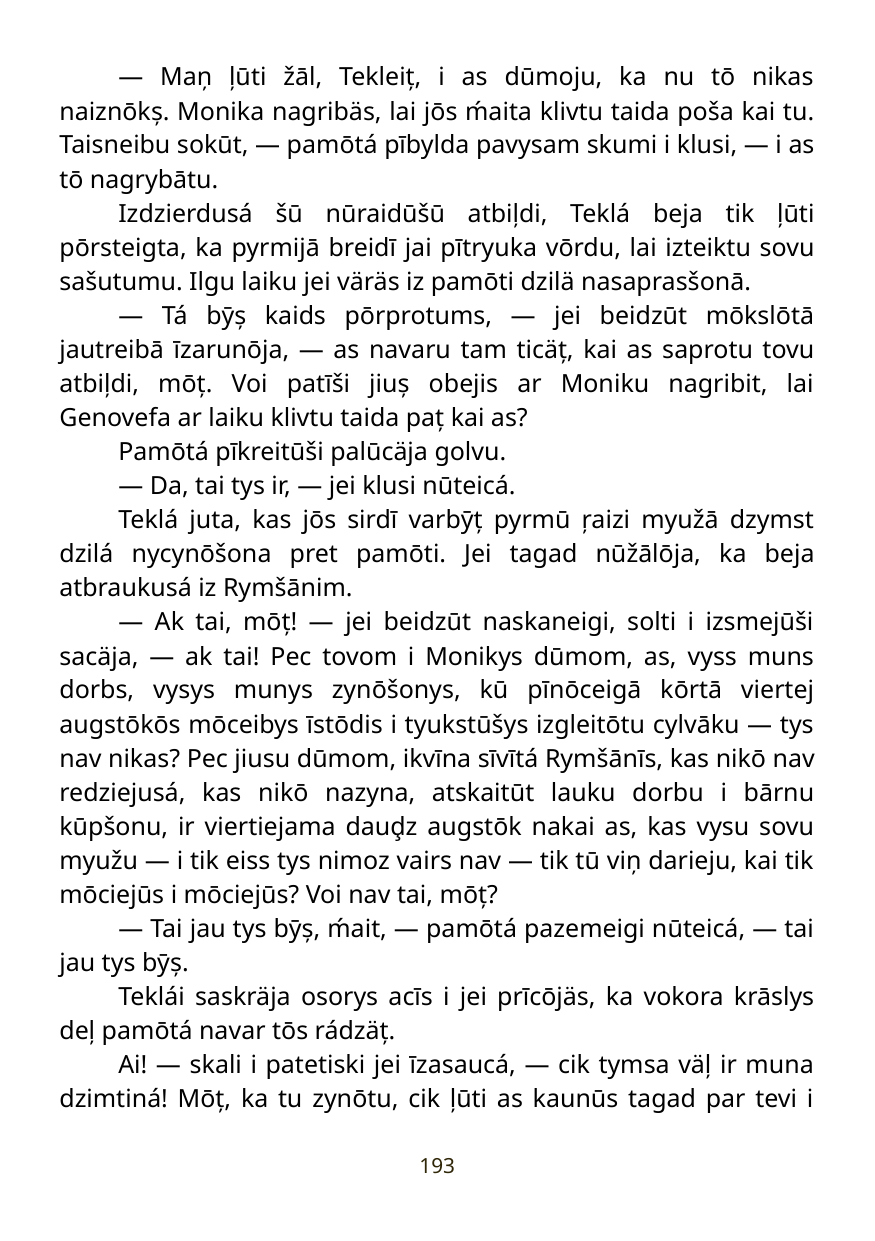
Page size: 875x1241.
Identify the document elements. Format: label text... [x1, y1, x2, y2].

text Teklái saskräja osorys acīs i jei prīcōjäs, ka vokora krāslys deļ pamōtá navar tōs rádzäț. [59, 979, 815, 1047]
text — Ak tai, mōț! — jei beidzūt naskaneigi, solti i izsmejūši sacäja, — ak tai! Pec tovom i Monikys dūmom, as, vyss muns dorbs, vysys munys zynōšonys, kū pīnōceigā kōrtā viertej augstōkōs mōceibys īstōdis i tyukstūšys izgleitōtu cylvāku — tys nav nikas? Pec jiusu dūmom, ikvīna sīvītá Rymšānīs, kas nikō nav redziejusá, kas nikō nazyna, atskaitūt lauku dorbu i bārnu kūpšonu, ir viertiejama dauḑz augstōk nakai as, kas vysu sovu myužu — i tik eiss tys nimoz vairs nav — tik tū viņ darieju, kai tik mōciejūs i mōciejūs? Voi nav tai, mōț? [59, 604, 815, 911]
text Teklá juta, kas jōs sirdī varbȳț pyrmū ŗaizi myužā dzymst dzilá nycynōšona pret pamōti. Jei tagad nūžālōja, ka beja atbraukusá iz Rymšānim. [59, 502, 815, 604]
text — Tá bȳș kaids pōrprotums, — jei beidzūt mōkslōtā jautreibā īzarunōja, — as navaru tam ticäț, kai as saprotu tovu atbiļdi, mōț. Voi patīši jiuș obejis ar Moniku nagribit, lai Genovefa ar laiku klivtu taida paț kai as? [59, 297, 815, 434]
text Ai! — skali i patetiski jei īzasaucá, — cik tymsa väļ ir muna dzimtiná! Mōț, ka tu zynōtu, cik ļūti as kaunūs tagad par tevi i [59, 1047, 815, 1115]
text Izdzierdusá šū nūraidūšū atbiļdi, Teklá beja tik ļūti pōrsteigta, ka pyrmijā breidī jai pītryuka vōrdu, lai izteiktu sovu sašutumu. Ilgu laiku jei väräs iz pamōti dzilä nasaprasšonā. [59, 195, 815, 297]
text — Tai jau tys bȳș, ḿait, — pamōtá pazemeigi nūteicá, — tai jau tys bȳș. [59, 911, 815, 979]
text — Maņ ļūti žāl, Tekleiț, i as dūmoju, ka nu tō nikas naiznōkș. Monika nagribäs, lai jōs ḿaita klivtu taida poša kai tu. Taisneibu sokūt, — pamōtá pībylda pavysam skumi i klusi, — i as tō nagrybātu. [59, 59, 815, 195]
text — Da, tai tys ir, — jei klusi nūteicá. [59, 468, 815, 502]
text Pamōtá pīkreitūši palūcäja golvu. [59, 434, 815, 468]
